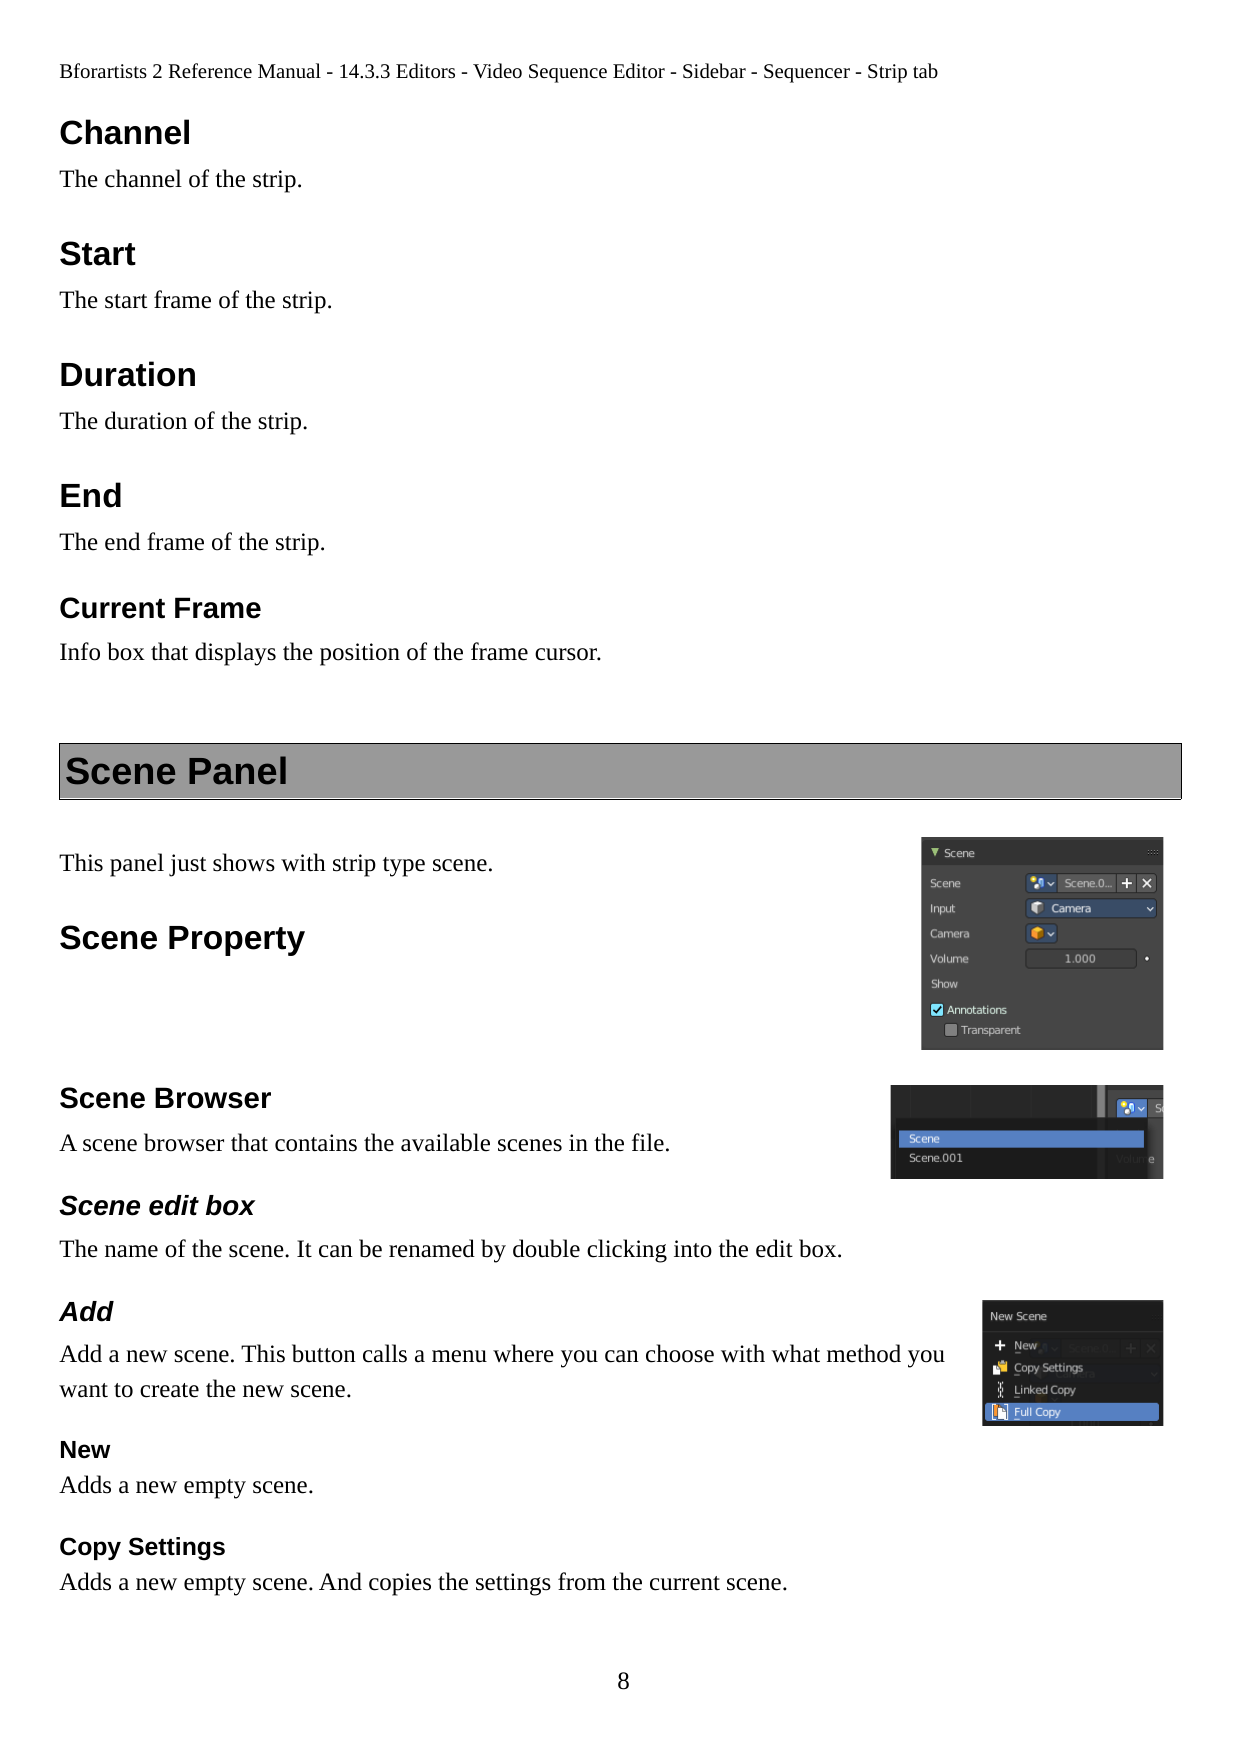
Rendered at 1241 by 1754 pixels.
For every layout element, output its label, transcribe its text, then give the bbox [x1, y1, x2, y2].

text Adds a new empty scene. [59, 1470, 1181, 1499]
subtitle Add [59, 1295, 1181, 1327]
subtitle Current Frame [59, 591, 1181, 624]
text Adds a new empty scene. And copies the settings from the current scene. [59, 1567, 1181, 1596]
subtitle Scene Browser [59, 1081, 1181, 1115]
picture [890, 1085, 1164, 1179]
subtitle Duration [59, 355, 1181, 393]
table_header Scene Panel [60, 744, 1181, 798]
text The start frame of the strip. [59, 285, 1181, 313]
subtitle Channel [59, 113, 1181, 151]
text The end frame of the strip. [59, 527, 1181, 556]
subtitle [1164, 918, 1181, 956]
subtitle Scene edit box [59, 1189, 1181, 1221]
text Info box that displays the position of the frame cursor. [59, 637, 1181, 666]
text Add a new scene. This button calls a menu where you can choose with what method you want to create the new scene. [59, 1339, 982, 1403]
subtitle New [59, 1436, 1181, 1464]
subtitle Copy Settings [59, 1532, 1181, 1561]
text The channel of the strip. [59, 164, 1181, 192]
subtitle End [59, 476, 1181, 514]
text The name of the scene. It can be renamed by double clicking into the edit box. [59, 1234, 1181, 1262]
picture [982, 1300, 1164, 1426]
text This panel just shows with strip type scene. [59, 848, 921, 876]
text A scene browser that contains the available scenes in the file. [59, 1128, 890, 1156]
subtitle Start [59, 234, 1181, 272]
text The duration of the strip. [59, 406, 1181, 434]
picture [921, 837, 1164, 1050]
subtitle Scene Property [59, 918, 921, 956]
